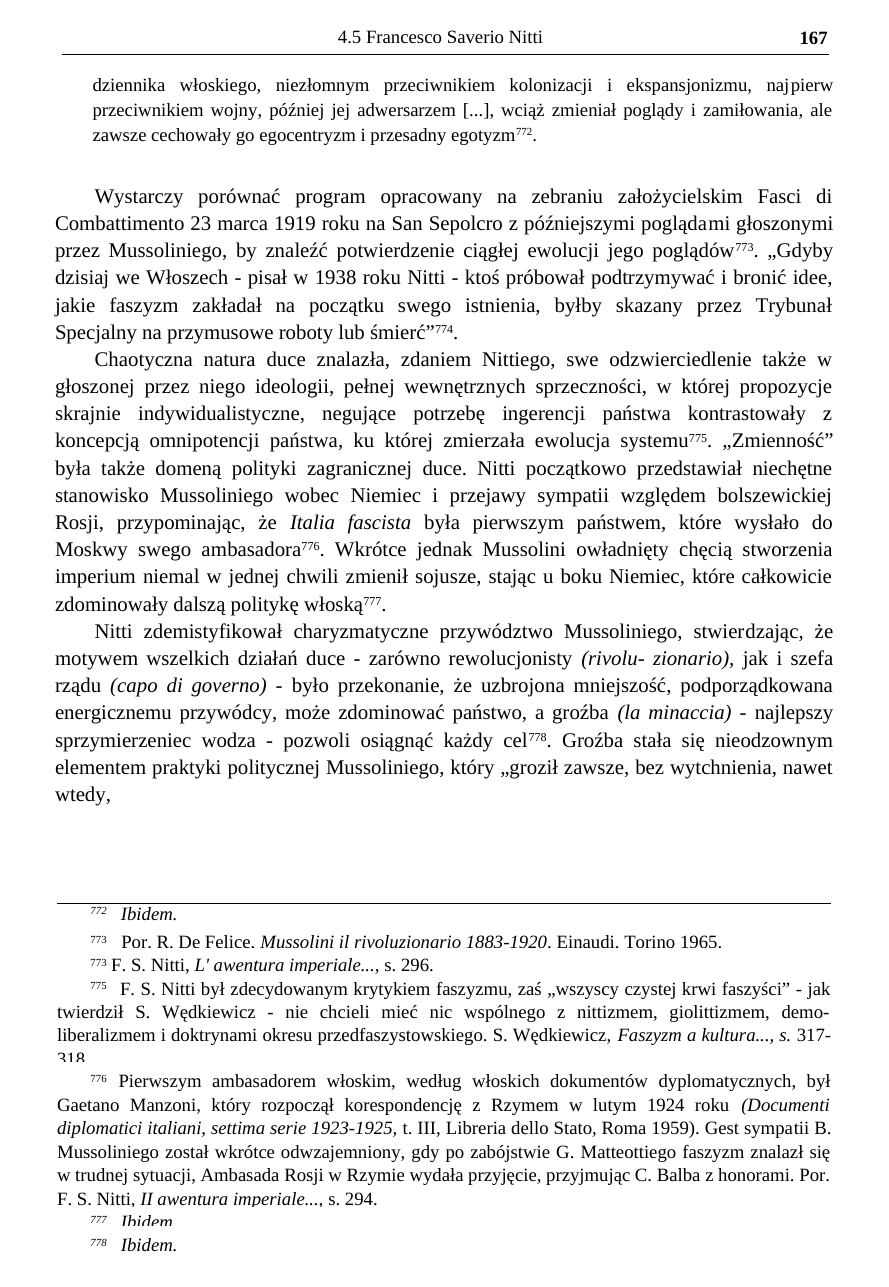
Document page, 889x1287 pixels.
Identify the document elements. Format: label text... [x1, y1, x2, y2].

text 776 Pierwszym ambasadorem włoskim, według włoskich dokumentów dyplomatycznych, był Gaetano Manzoni, który rozpoczął korespondencję z Rzymem w lutym 1924 roku (Documenti diplomatici italiani, settima serie 1923-1925, t. III, Libreria dello Stato, Roma 1959). Gest sympa­tii B. Mussoliniego został wkrótce odwzajemniony, gdy po zabójstwie G. Matteottiego faszyzm znalazł się w trudnej sytuacji, Ambasada Rosji w Rzymie wydała przyjęcie, przyjmując C. Balba z honorami. Por. F. S. Nitti, II awentura imperiale..., s. 294. [57, 1070, 831, 1207]
text 775 F. S. Nitti był zdecydowanym krytykiem faszyzmu, zaś „wszyscy czystej krwi faszyści” - jak twierdził S. Wędkiewicz - nie chcieli mieć nic wspólnego z nittizmem, giolittizmem, demo- liberalizmem i doktrynami okresu przedfaszystowskiego. S. Wędkiewicz, Faszyzm a kultura..., s. 317-318. [57, 977, 831, 1061]
text dziennika włoskiego, niezłomnym przeciwnikiem kolonizacji i ekspansjonizmu, naj­pierw przeciwnikiem wojny, później jej adwersarzem [...], wciąż zmieniał poglądy i zamiłowania, ale zawsze cechowały go egocentryzm i przesadny egotyzm772. [92, 74, 833, 145]
text 778 Ibidem. [57, 1234, 831, 1256]
text Nitti zdemistyfikował charyzmatyczne przywództwo Mussoliniego, stwier­dzając, że motywem wszelkich działań duce - zarówno rewolucjonisty (rivolu- zionario), jak i szefa rządu (capo di governo) - było przekonanie, że uzbrojo­na mniejszość, podporządkowana energicznemu przywódcy, może zdominować państwo, a groźba (la minaccia) - najlepszy sprzymierzeniec wodza - pozwoli osiągnąć każdy cel778. Groźba stała się nieodzownym elementem praktyki po­litycznej Mussoliniego, który „groził zawsze, bez wytchnienia, nawet wtedy, [55, 619, 833, 806]
text 4.5 Francesco Saverio Nitti [338, 26, 553, 47]
text Chaotyczna natura duce znalazła, zdaniem Nittiego, swe odzwierciedlenie także w głoszonej przez niego ideologii, pełnej wewnętrznych sprzeczności, w której propozycje skrajnie indywidualistyczne, negujące potrzebę ingerencji państwa kontrastowały z koncepcją omnipotencji państwa, ku której zmierza­ła ewolucja systemu775. „Zmienność” była także domeną polityki zagranicznej duce. Nitti początkowo przedstawiał niechętne stanowisko Mussoliniego wobec Niemiec i przejawy sympatii względem bolszewickiej Rosji, przypominając, że Italia fascista była pierwszym państwem, które wysłało do Moskwy swego am­basadora776. Wkrótce jednak Mussolini owładnięty chęcią stworzenia imperium niemal w jednej chwili zmienił sojusze, stając u boku Niemiec, które całkowicie zdominowały dalszą politykę włoską777. [55, 347, 833, 616]
text 773 F. S. Nitti, L' awentura imperiale..., s. 296. [57, 954, 831, 973]
text 772 Ibidem. [57, 904, 831, 922]
text Wystarczy porównać program opracowany na zebraniu założycielskim Fasci di Combattimento 23 marca 1919 roku na San Sepolcro z późniejszymi pogląda­mi głoszonymi przez Mussoliniego, by znaleźć potwierdzenie ciągłej ewolucji jego poglądów773. „Gdyby dzisiaj we Włoszech - pisał w 1938 roku Nitti - ktoś próbował podtrzymywać i bronić idee, jakie faszyzm zakładał na początku swego istnienia, byłby skazany przez Trybunał Specjalny na przymusowe roboty lub śmierć”774. [55, 184, 833, 344]
text 777 Ibidem. [57, 1211, 831, 1225]
text 167 [799, 27, 832, 48]
text 773 Por. R. De Felice, Mussolini il rivoluzionario 1883-1920, Einaudi, Torino 1965. [57, 931, 831, 947]
